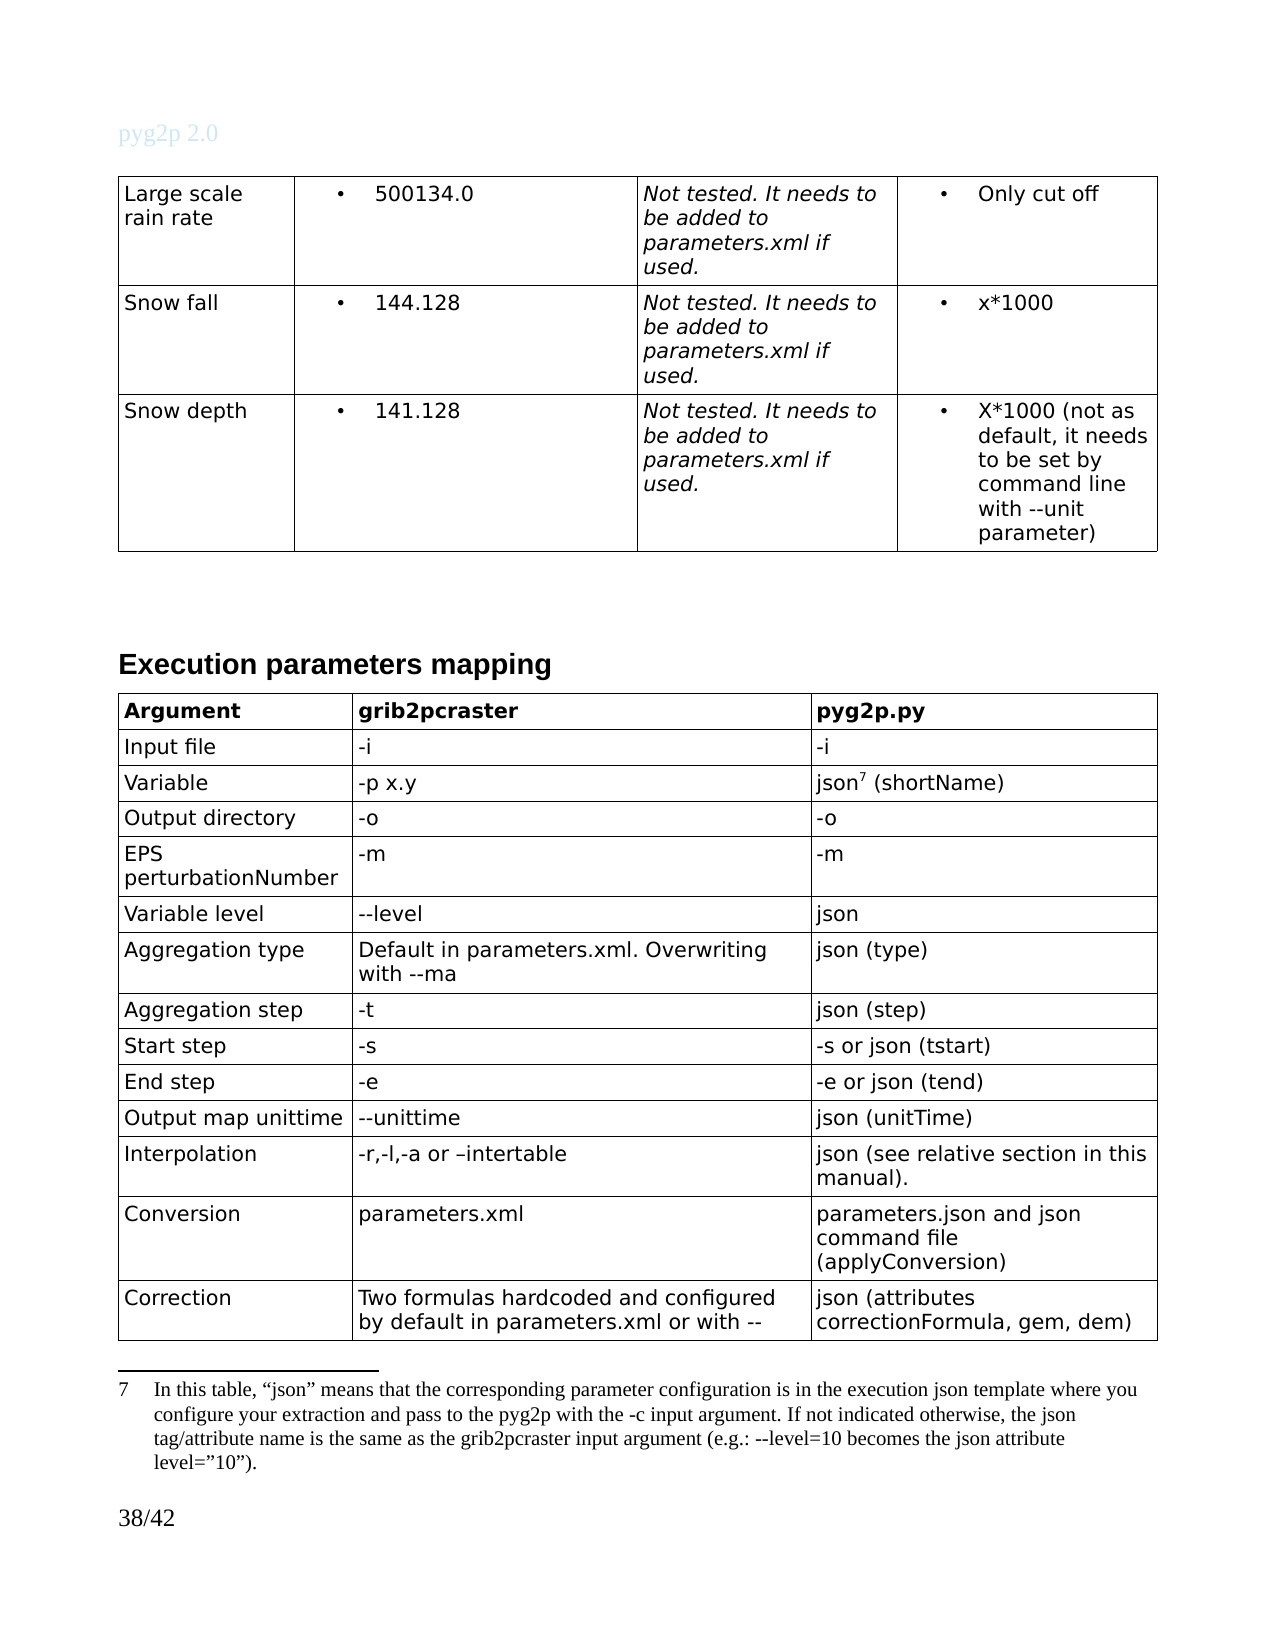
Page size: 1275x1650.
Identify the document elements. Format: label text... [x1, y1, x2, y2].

table_cell EPS perturbationNumber [119, 837, 352, 896]
table_cell parameters.json and json command file (applyConversion) [812, 1197, 1157, 1280]
table_cell Start step [119, 1029, 352, 1064]
table_cell parameters.xml [353, 1197, 811, 1280]
table_header Argument [119, 694, 352, 729]
table_cell Not tested. It needs to be added to parameters.xml if used. [638, 286, 897, 394]
table_cell 500134.0 [295, 177, 637, 285]
table_cell Aggregation step [119, 994, 352, 1028]
table_cell json (shortName) [812, 766, 1157, 801]
table_cell X*1000 (not as default, it needs to be set by command line with --unit parameter) [898, 395, 1157, 551]
table_cell -o [353, 802, 811, 836]
table_header pyg2p.py [812, 694, 1157, 729]
table_cell -m [812, 837, 1157, 896]
table_cell Only cut off [898, 177, 1157, 285]
table_cell Not tested. It needs to be added to parameters.xml if used. [638, 395, 897, 551]
table_cell --level [353, 897, 811, 932]
table_cell Not tested. It needs to be added to parameters.xml if used. [638, 177, 897, 285]
table_cell -o [812, 802, 1157, 836]
table_cell -p x.y [353, 766, 811, 801]
table_cell Output directory [119, 802, 352, 836]
table_cell -i [812, 730, 1157, 765]
table_cell Correction [119, 1281, 352, 1340]
table_header grib2pcraster [353, 694, 811, 729]
table_cell Input file [119, 730, 352, 765]
table_cell -r,-l,-a or –intertable [353, 1137, 811, 1196]
table_cell Conversion [119, 1197, 352, 1280]
table_cell json [812, 897, 1157, 932]
table_cell Large scale rain rate [119, 177, 294, 285]
table_cell Output map unittime [119, 1101, 352, 1136]
table_cell Variable level [119, 897, 352, 932]
table_cell Two formulas hardcoded and configured by default in parameters.xml or with [353, 1281, 811, 1340]
table_cell -m [353, 837, 811, 896]
table_cell -s or json (tstart) [812, 1029, 1157, 1064]
table_cell json (step) [812, 994, 1157, 1028]
table_cell 141.128 [295, 395, 637, 551]
table_cell Aggregation type [119, 933, 352, 992]
table_cell -s [353, 1029, 811, 1064]
table_cell Snow fall [119, 286, 294, 394]
table_cell -e [353, 1065, 811, 1100]
table_cell x*1000 [898, 286, 1157, 394]
table_cell json (attributes correctionFormula, gem, dem) [812, 1281, 1157, 1340]
table_cell End step [119, 1065, 352, 1100]
table_cell json (type) [812, 933, 1157, 992]
table_cell Default in parameters.xml. Overwriting with --ma [353, 933, 811, 992]
table_cell Variable [119, 766, 352, 801]
table_cell --unittime [353, 1101, 811, 1136]
subtitle Execution parameters mapping [118, 647, 1157, 681]
table_cell Interpolation [119, 1137, 352, 1196]
table_cell Snow depth [119, 395, 294, 551]
table_cell json (see relative section in this manual). [812, 1137, 1157, 1196]
table_cell 144.128 [295, 286, 637, 394]
table_cell json (unitTime) [812, 1101, 1157, 1136]
table_cell -t [353, 994, 811, 1028]
table_cell -e or json (tend) [812, 1065, 1157, 1100]
table_cell -i [353, 730, 811, 765]
